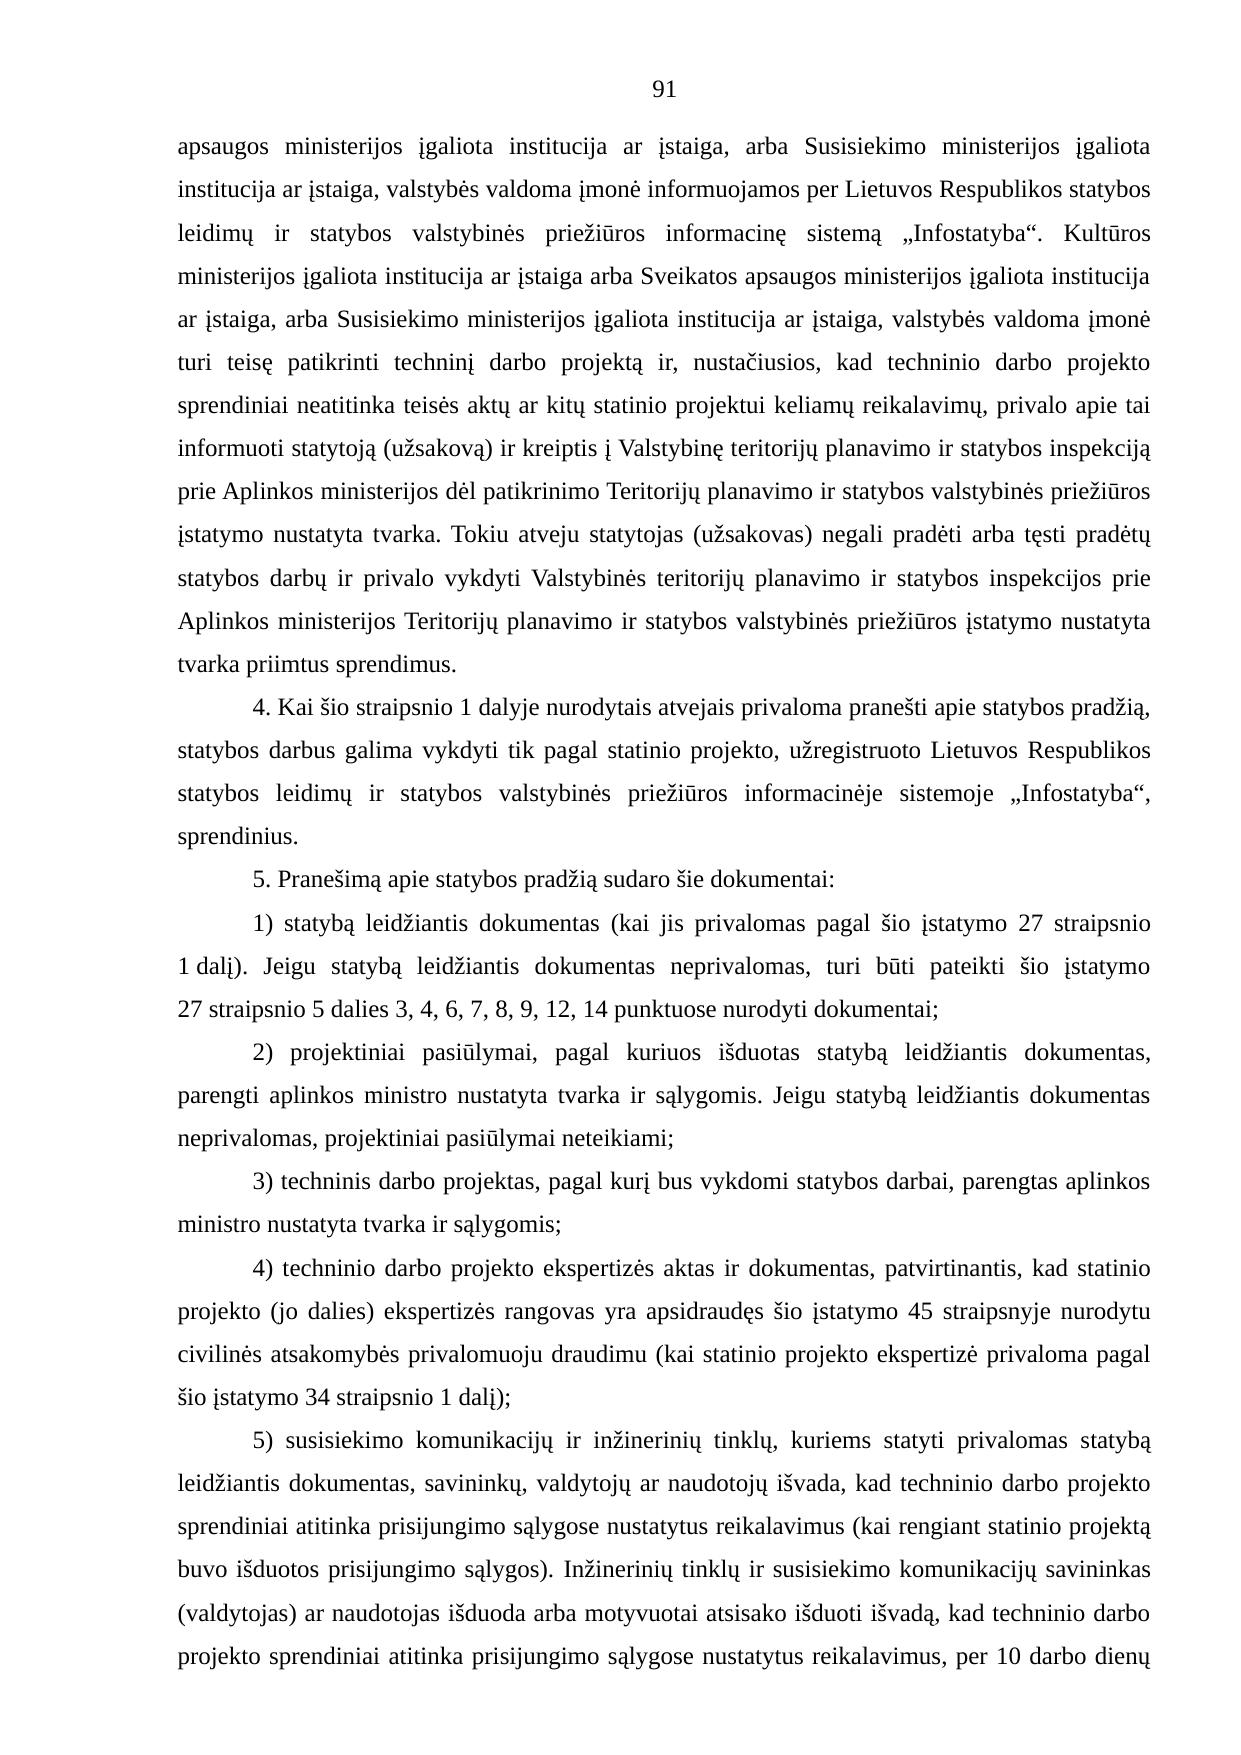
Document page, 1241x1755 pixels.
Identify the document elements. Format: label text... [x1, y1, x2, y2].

text apsaugos ministerijos įgaliota institucija ar įstaiga, arba Susisiekimo ministerijos įgaliota institucija ar įstaiga, valstybės valdoma įmonė informuojamos per Lietuvos Respublikos statybos leidimų ir statybos valstybinės priežiūros informacinę sistemą „Infostatyba“. Kultūros ministerijos įgaliota institucija ar įstaiga arba Sveikatos apsaugos ministerijos įgaliota institucija ar įstaiga, arba Susisiekimo ministerijos įgaliota institucija ar įstaiga, valstybės valdoma įmonė turi teisę patikrinti techninį darbo projektą ir, nustačiusios, kad techninio darbo projekto sprendiniai neatitinka teisės aktų ar kitų statinio projektui keliamų reikalavimų, privalo apie tai informuoti statytoją (užsakovą) ir kreiptis į Valstybinę teritorijų planavimo ir statybos inspekciją prie Aplinkos ministerijos dėl patikrinimo Teritorijų planavimo ir statybos valstybinės priežiūros įstatymo nustatyta tvarka. Tokiu atveju statytojas (užsakovas) negali pradėti arba tęsti pradėtų statybos darbų ir privalo vykdyti Valstybinės teritorijų planavimo ir statybos inspekcijos prie Aplinkos ministerijos Teritorijų planavimo ir statybos valstybinės priežiūros įstatymo nustatyta tvarka priimtus sprendimus. [177, 131, 1152, 678]
text 5) susisiekimo komunikacijų ir inžinerinių tinklų, kuriems statyti privalomas statybą leidžiantis dokumentas, savininkų, valdytojų ar naudotojų išvada, kad techninio darbo projekto sprendiniai atitinka prisijungimo sąlygose nustatytus reikalavimus (kai rengiant statinio projektą buvo išduotos prisijungimo sąlygos). Inžinerinių tinklų ir susisiekimo komunikacijų savininkas (valdytojas) ar naudotojas išduoda arba motyvuotai atsisako išduoti išvadą, kad techninio darbo projekto sprendiniai atitinka prisijungimo sąlygose nustatytus reikalavimus, per 10 darbo dienų [177, 1425, 1152, 1669]
text 3) techninis darbo projektas, pagal kurį bus vykdomi statybos darbai, parengtas aplinkos ministro nustatyta tvarka ir sąlygomis; [177, 1166, 1152, 1238]
text 4) techninio darbo projekto ekspertizės aktas ir dokumentas, patvirtinantis, kad statinio projekto (jo dalies) ekspertizės rangovas yra apsidraudęs šio įstatymo 45 straipsnyje nurodytu civilinės atsakomybės privalomuoju draudimu (kai statinio projekto ekspertizė privaloma pagal šio įstatymo 34 straipsnio 1 dalį); [177, 1253, 1152, 1411]
text 1) statybą leidžiantis dokumentas (kai jis privalomas pagal šio įstatymo 27 straipsnio 1 dalį). Jeigu statybą leidžiantis dokumentas neprivalomas, turi būti pateikti šio įstatymo 27 straipsnio 5 dalies 3, 4, 6, 7, 8, 9, 12, 14 punktuose nurodyti dokumentai; [177, 908, 1152, 1023]
text 5. Pranešimą apie statybos pradžią sudaro šie dokumentai: [177, 864, 1152, 893]
text 4. Kai šio straipsnio 1 dalyje nurodytais atvejais privaloma pranešti apie statybos pradžią, statybos darbus galima vykdyti tik pagal statinio projekto, užregistruoto Lietuvos Respublikos statybos leidimų ir statybos valstybinės priežiūros informacinėje sistemoje „Infostatyba“, sprendinius. [177, 692, 1152, 850]
text 2) projektiniai pasiūlymai, pagal kuriuos išduotas statybą leidžiantis dokumentas, parengti aplinkos ministro nustatyta tvarka ir sąlygomis. Jeigu statybą leidžiantis dokumentas neprivalomas, projektiniai pasiūlymai neteikiami; [177, 1037, 1152, 1152]
